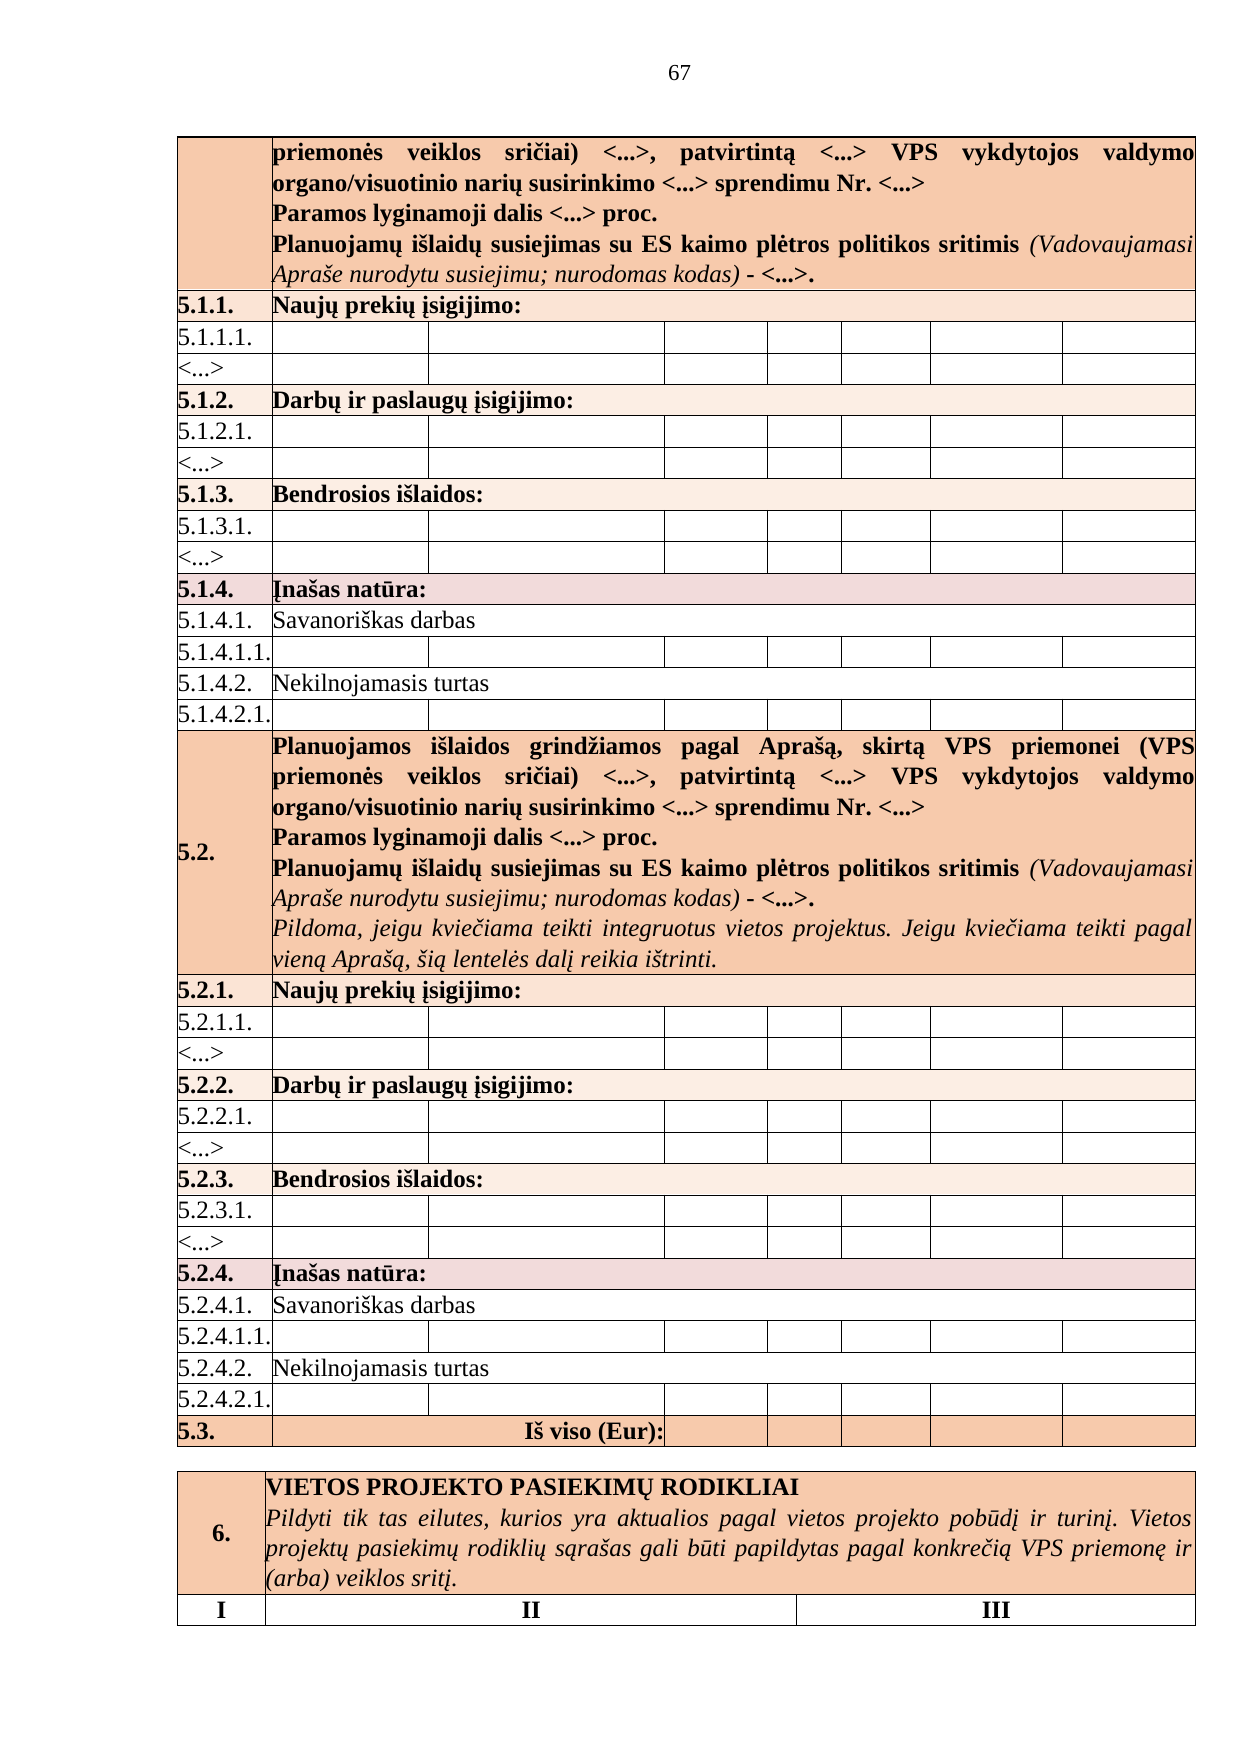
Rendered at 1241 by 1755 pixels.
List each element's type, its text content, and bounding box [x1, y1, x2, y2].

table_cell [842, 354, 930, 384]
table_cell III [797, 1595, 1195, 1625]
table_cell [931, 354, 1062, 384]
table_cell [429, 1038, 664, 1069]
table_cell 5.2.1. [178, 975, 272, 1006]
table_cell 5.1.1. [178, 291, 272, 321]
table_cell [842, 637, 930, 667]
table_cell [931, 637, 1062, 667]
table_cell [273, 1321, 428, 1352]
table_cell [768, 1416, 841, 1446]
table_cell [768, 511, 841, 541]
table_cell [665, 448, 767, 478]
table_cell [665, 416, 767, 447]
table_cell 5.2.2. [178, 1070, 272, 1100]
table_cell [178, 138, 272, 289]
table_cell 5.2.4.2.1. [178, 1384, 272, 1415]
table_cell [273, 322, 428, 352]
table_cell <...> [178, 354, 272, 384]
table_cell [768, 416, 841, 447]
table_cell [1063, 1133, 1195, 1163]
table_cell [273, 542, 428, 573]
table_cell [842, 511, 930, 541]
table_cell II [266, 1595, 796, 1625]
table_cell [931, 1321, 1062, 1352]
table_cell <...> [178, 448, 272, 478]
table_cell 5.2. [178, 731, 272, 974]
table_cell 5.2.1.1. [178, 1007, 272, 1037]
table_cell <...> [178, 1133, 272, 1163]
table_cell <...> [178, 542, 272, 573]
table_cell priemonės veiklos sričiai) <...>, patvirtintą <...> VPS vykdytojos valdymo organo/visuotinio narių susirinkimo <...> sprendimu Nr. <...> Paramos lyginamoji dalis <...> proc. Planuojamų išlaidų susiejimas su ES kaimo plėtros politikos sritimis (Vadovaujamasi Apraše nurodytu susiejimu; nurodomas kodas) - <...>. [273, 138, 1195, 289]
table_cell [768, 1227, 841, 1257]
table_cell [273, 1007, 428, 1037]
table_cell [665, 637, 767, 667]
table_cell [273, 1227, 428, 1257]
table_cell [429, 1101, 664, 1132]
table_cell <...> [178, 1227, 272, 1257]
table_cell [842, 322, 930, 352]
table_cell [931, 416, 1062, 447]
table_cell [665, 511, 767, 541]
table_cell [665, 1007, 767, 1037]
table_cell [768, 1321, 841, 1352]
table_cell [1063, 1196, 1195, 1226]
table_cell [931, 542, 1062, 573]
table_cell [1063, 700, 1195, 730]
table_cell [429, 1321, 664, 1352]
table_cell Darbų ir paslaugų įsigijimo: [273, 1070, 1195, 1100]
table_cell Planuojamos išlaidos grindžiamos pagal Aprašą, skirtą VPS priemonei (VPS priemonės veiklos sričiai) <...>, patvirtintą <...> VPS vykdytojos valdymo organo/visuotinio narių susirinkimo <...> sprendimu Nr. <...> Paramos lyginamoji dalis <...> proc. Planuojamų išlaidų susiejimas su ES kaimo plėtros politikos sritimis (Vadovaujamasi Apraše nurodytu susiejimu; nurodomas kodas) - <...>. Pildoma, jeigu kviečiama teikti integruotus vietos projektus. Jeigu kviečiama teikti pagal vieną Aprašą, šią lentelės dalį reikia ištrinti. [273, 731, 1195, 974]
table_cell Įnašas natūra: [273, 1259, 1195, 1289]
table_cell 5.3. [178, 1416, 272, 1446]
table_cell [429, 1007, 664, 1037]
table_cell [665, 354, 767, 384]
table_cell [273, 1133, 428, 1163]
table_cell [768, 1384, 841, 1415]
table_cell 5.1.3. [178, 479, 272, 510]
table_cell [1063, 448, 1195, 478]
table_cell [1063, 511, 1195, 541]
table_cell [1063, 1321, 1195, 1352]
table_cell [665, 1227, 767, 1257]
table_cell Nekilnojamasis turtas [273, 668, 1195, 698]
table_cell [429, 1196, 664, 1226]
table_cell [768, 448, 841, 478]
table_cell [768, 354, 841, 384]
table_cell [768, 542, 841, 573]
table_cell [1063, 1416, 1195, 1446]
table_cell [665, 1133, 767, 1163]
table_cell [768, 700, 841, 730]
table_cell Iš viso (Eur): [273, 1416, 664, 1446]
table_cell [842, 1007, 930, 1037]
table_cell [842, 1101, 930, 1132]
table_cell [273, 1196, 428, 1226]
table_cell [931, 1007, 1062, 1037]
table_cell [842, 1227, 930, 1257]
table_cell [665, 1038, 767, 1069]
table_cell 5.1.2.1. [178, 416, 272, 447]
table_cell [931, 511, 1062, 541]
table_cell [273, 354, 428, 384]
table_cell [931, 1133, 1062, 1163]
table_cell [768, 1133, 841, 1163]
table_cell 5.1.4.2. [178, 668, 272, 698]
table_cell [1063, 1101, 1195, 1132]
table_cell [842, 1196, 930, 1226]
table_cell [842, 416, 930, 447]
table_cell [273, 637, 428, 667]
table_cell [768, 1038, 841, 1069]
table_cell [273, 416, 428, 447]
table_cell [1063, 1038, 1195, 1069]
table_cell 5.2.4.2. [178, 1353, 272, 1383]
table_cell 5.1.3.1. [178, 511, 272, 541]
table_cell [1063, 1227, 1195, 1257]
table_cell [1063, 1007, 1195, 1037]
table_cell 5.2.3. [178, 1164, 272, 1194]
table_cell [931, 700, 1062, 730]
table_cell [665, 1321, 767, 1352]
table_cell [429, 354, 664, 384]
table_cell [1063, 637, 1195, 667]
table_cell [429, 416, 664, 447]
table_cell [1063, 322, 1195, 352]
table_cell Bendrosios išlaidos: [273, 479, 1195, 510]
table_cell [931, 1101, 1062, 1132]
table_cell [665, 1384, 767, 1415]
table_cell 5.2.3.1. [178, 1196, 272, 1226]
table_cell [768, 322, 841, 352]
table_cell Įnašas natūra: [273, 574, 1195, 604]
table_cell Bendrosios išlaidos: [273, 1164, 1195, 1194]
table_cell [273, 448, 428, 478]
table_cell [429, 322, 664, 352]
table_cell [665, 1416, 767, 1446]
table_cell [665, 1196, 767, 1226]
table_cell 5.1.4.1. [178, 605, 272, 636]
table_cell [273, 1101, 428, 1132]
table_cell [842, 1038, 930, 1069]
table_cell [665, 1101, 767, 1132]
table_cell [768, 637, 841, 667]
table_header VIETOS PROJEKTO PASIEKIMŲ RODIKLIAI Pildyti tik tas eilutes, kurios yra aktualios pagal vietos projekto pobūdį ir turinį. Vietos projektų pasiekimų rodiklių sąrašas gali būti papildytas pagal konkrečią VPS priemonę ir (arba) veiklos sritį. [266, 1472, 1195, 1594]
table_cell [273, 1038, 428, 1069]
table_cell [931, 448, 1062, 478]
table_cell [931, 1227, 1062, 1257]
table_cell [273, 511, 428, 541]
table_cell [1063, 354, 1195, 384]
table_cell Darbų ir paslaugų įsigijimo: [273, 385, 1195, 415]
table_cell I [178, 1595, 265, 1625]
table_cell Naujų prekių įsigijimo: [273, 975, 1195, 1006]
table_cell [273, 700, 428, 730]
table_cell 5.1.4.1.1. [178, 637, 272, 667]
table_header 6. [178, 1472, 265, 1594]
table_cell [273, 1384, 428, 1415]
table_cell 5.1.4.2.1. [178, 700, 272, 730]
table_cell [429, 700, 664, 730]
table_cell [429, 511, 664, 541]
table_cell 5.2.4. [178, 1259, 272, 1289]
table_cell Naujų prekių įsigijimo: [273, 291, 1195, 321]
table_cell [931, 322, 1062, 352]
table_cell [931, 1038, 1062, 1069]
table_cell [768, 1196, 841, 1226]
table_cell 5.1.4. [178, 574, 272, 604]
table_cell [665, 322, 767, 352]
table_cell [665, 700, 767, 730]
table_cell [842, 700, 930, 730]
table_cell [665, 542, 767, 573]
table_cell [429, 448, 664, 478]
table_cell [429, 542, 664, 573]
table_cell [429, 1384, 664, 1415]
table_cell Savanoriškas darbas [273, 1290, 1195, 1320]
table_cell [1063, 416, 1195, 447]
table_cell [842, 1133, 930, 1163]
table_cell 5.1.2. [178, 385, 272, 415]
table_cell Savanoriškas darbas [273, 605, 1195, 636]
table_cell [1063, 542, 1195, 573]
table_cell [931, 1384, 1062, 1415]
table_cell <...> [178, 1038, 272, 1069]
table_cell 5.2.4.1.1. [178, 1321, 272, 1352]
table_cell [842, 1321, 930, 1352]
table_cell [429, 1227, 664, 1257]
table_cell 5.2.4.1. [178, 1290, 272, 1320]
table_cell [768, 1101, 841, 1132]
table_cell [429, 1133, 664, 1163]
table_cell [842, 1416, 930, 1446]
table_cell [931, 1416, 1062, 1446]
table_cell [768, 1007, 841, 1037]
table_cell [1063, 1384, 1195, 1415]
table_cell Nekilnojamasis turtas [273, 1353, 1195, 1383]
table_cell 5.2.2.1. [178, 1101, 272, 1132]
table_cell [842, 542, 930, 573]
table_cell 5.1.1.1. [178, 322, 272, 352]
table_cell [842, 1384, 930, 1415]
table_cell [931, 1196, 1062, 1226]
table_cell [842, 448, 930, 478]
table_cell [429, 637, 664, 667]
